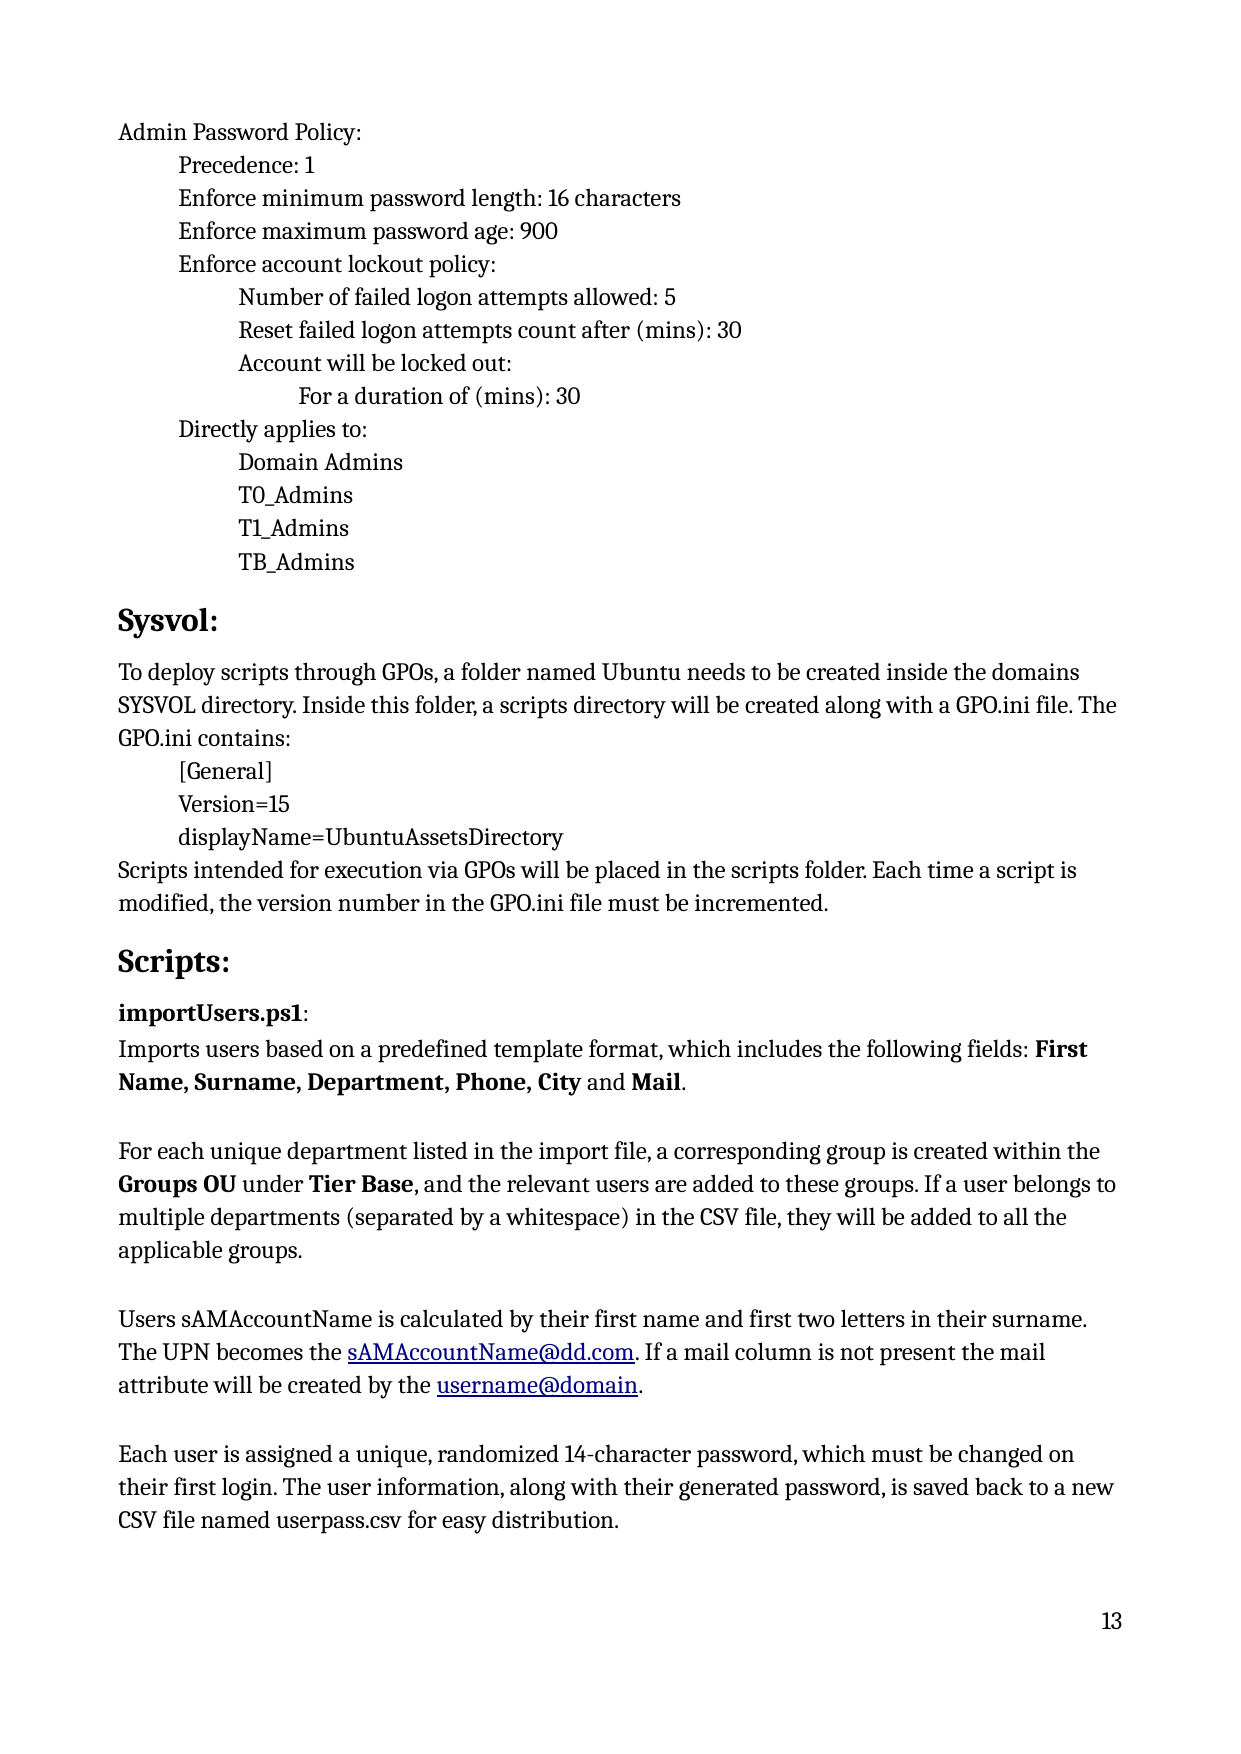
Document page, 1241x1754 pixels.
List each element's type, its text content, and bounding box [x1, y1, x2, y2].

text Domain Admins [118, 448, 1122, 477]
text T0_Admins [118, 481, 1122, 510]
text Reset failed logon attempts count after (mins): 30 [118, 316, 1122, 345]
text Users sAMAccountName is calculated by their first name and first two letters in their surname. The UPN becomes the sAMAccountName@dd.com. If a mail column is not present the mail attribute will be created by the username@domain. [118, 1305, 1122, 1399]
text Account will be locked out: [118, 349, 1122, 378]
subtitle Scripts: [118, 943, 1122, 981]
text T1_Admins [118, 514, 1122, 543]
text For a duration of (mins): 30 [118, 382, 1122, 411]
text For each unique department listed in the import file, a corresponding group is created within the Groups OU under Tier Base, and the relevant users are added to these groups. If a user belongs to multiple departments (separated by a whitespace) in the CSV file, they will be added to all the applicable groups. [118, 1104, 1122, 1298]
text Directly applies to: [118, 415, 1122, 444]
text Enforce minimum password length: 16 characters [118, 184, 1122, 213]
text To deploy scripts through GPOs, a folder named Ubuntu needs to be created inside the domains SYSVOL directory. Inside this folder, a scripts directory will be created along with a GPO.ini file. The GPO.ini contains: [General] Version=15 displayName=UbuntuAssetsDirectory Scripts intended for execution via GPOs will be placed in the scripts folder. Each time a script is modified, the version number in the GPO.ini file must be incremented. [118, 658, 1122, 918]
text Enforce maximum password age: 900 [118, 217, 1122, 246]
text Each user is assigned a unique, randomized 14-character password, which must be changed on their first login. The user information, along with their generated password, is saved back to a new CSV file named userpass.csv for easy distribution. [118, 1406, 1122, 1534]
text Enforce account lockout policy: [118, 250, 1122, 279]
text Imports users based on a predefined template format, which includes the following fields: First Name, Surname, Department, Phone, City and Mail. [118, 1035, 1122, 1097]
text Precedence: 1 [118, 151, 1122, 180]
subtitle Sysvol: [118, 601, 1122, 639]
text TB_Admins [118, 547, 1122, 576]
text Admin Password Policy: [118, 118, 1122, 147]
text importUsers.ps1: [118, 999, 1122, 1028]
text Number of failed logon attempts allowed: 5 [118, 283, 1122, 312]
